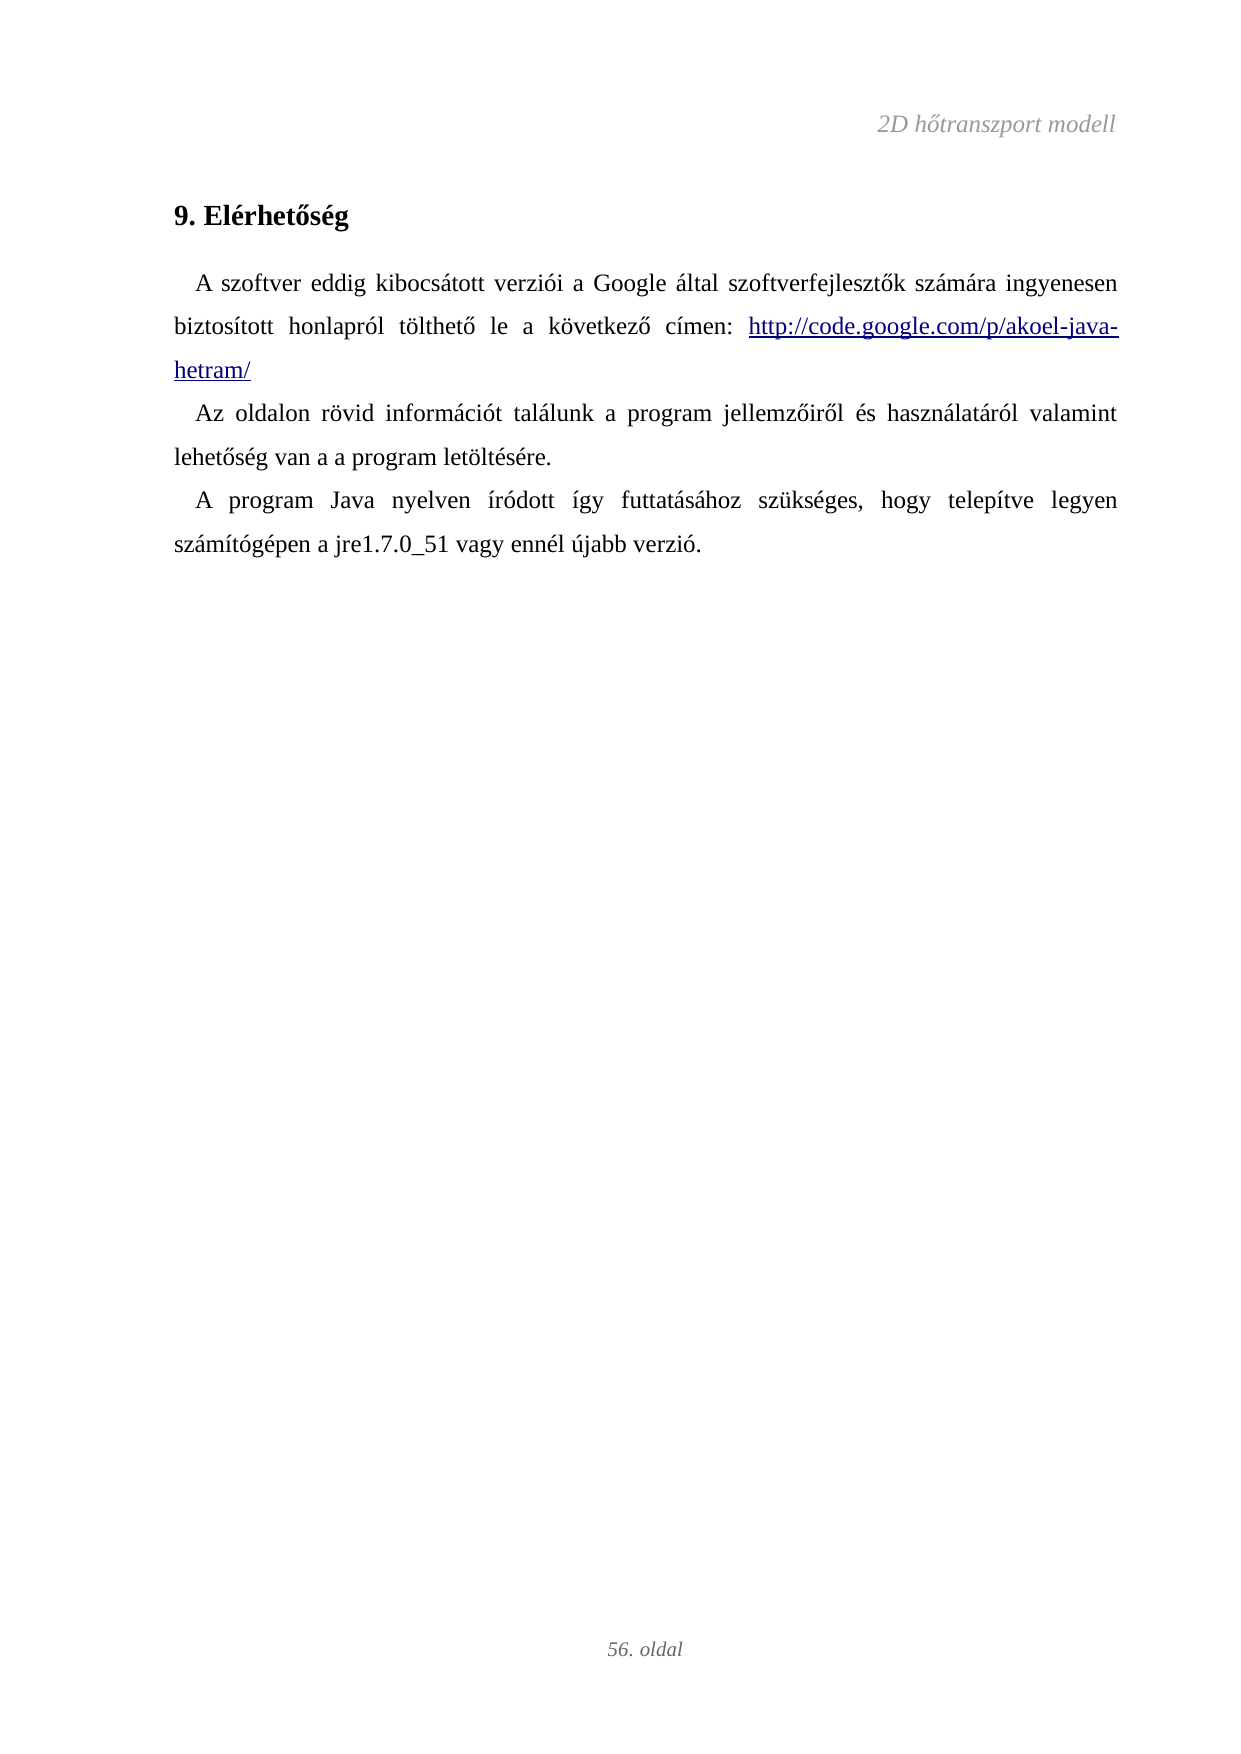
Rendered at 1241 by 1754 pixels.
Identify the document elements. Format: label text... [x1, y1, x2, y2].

text A szoftver eddig kibocsátott verziói a Google által szoftverfejlesztők számára ingyenesen biztosított honlapról tölthető le a következő címen: http://code.google.com/p/akoel-java-hetram/ [174, 267, 1118, 383]
text Az oldalon rövid információt találunk a program jellemzőiről és használatáról valamint lehetőség van a a program letöltésére. [174, 398, 1118, 471]
subtitle Elérhetőség [174, 198, 1118, 232]
text A program Java nyelven íródott így futtatásához szükséges, hogy telepítve legyen számítógépen a jre1.7.0_51 vagy ennél újabb verzió. [174, 485, 1118, 558]
